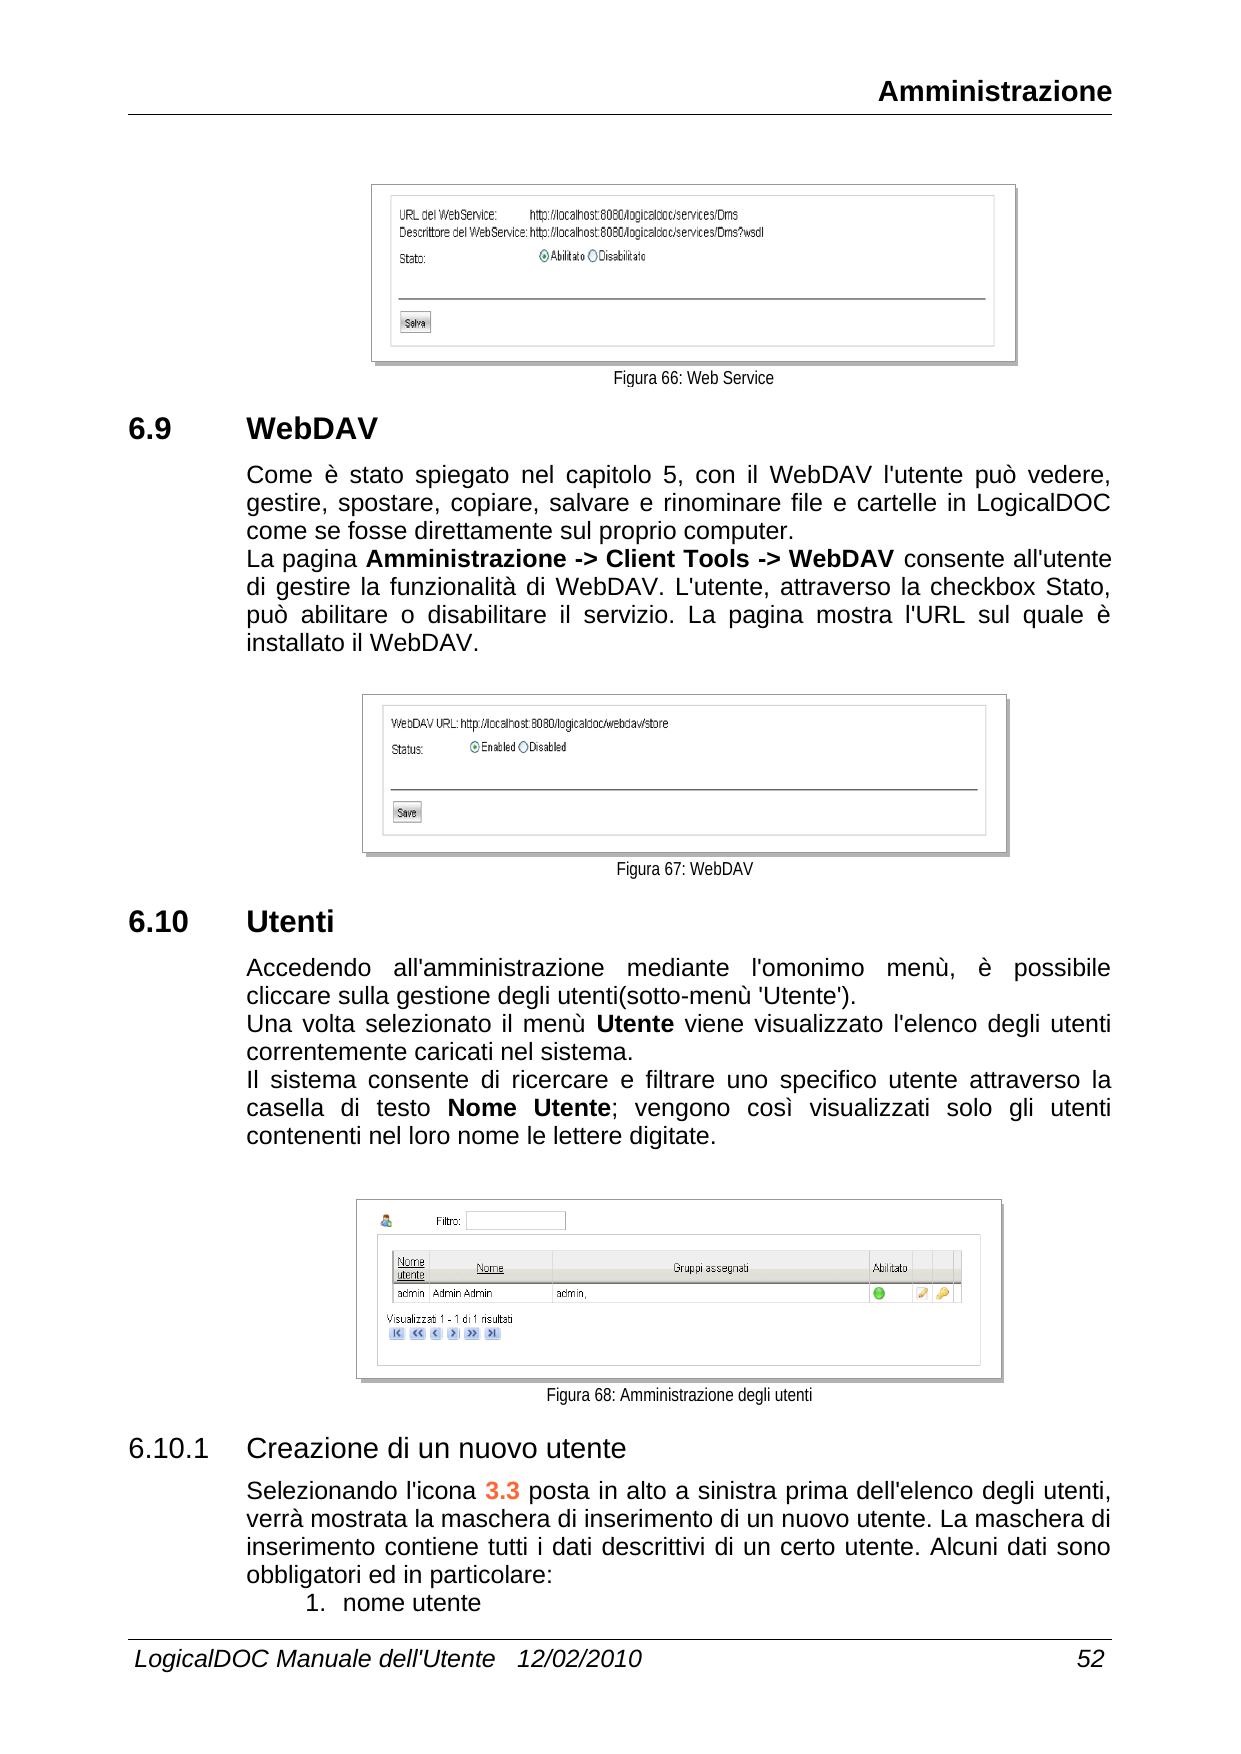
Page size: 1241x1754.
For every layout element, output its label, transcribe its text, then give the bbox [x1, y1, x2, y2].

text Il sistema consente di ricercare e filtrare uno specifico utente attraverso la casella di testo Nome Utente; vengono così visualizzati solo gli utenti contenenti nel loro nome le lettere digitate. [246, 1066, 1112, 1149]
picture [372, 1208, 985, 1370]
text La pagina Amministrazione -> Client Tools -> WebDAV consente all'utente di gestire la funzionalità di WebDAV. L'utente, attraverso la checkbox Stato, può abilitare o disabilitare il servizio. La pagina mostra l'URL sul quale è installato il WebDAV. [246, 545, 1112, 656]
text Come è stato spiegato nel capitolo 5, con il WebDAV l'utente può vedere, gestire, spostare, copiare, salvare e rinominare file e cartelle in LogicalDOC come se fosse direttamente sul proprio computer. [246, 461, 1112, 545]
text Figura 67: WebDAV [362, 853, 1008, 879]
subtitle Creazione di un nuovo utente [128, 1174, 1112, 1464]
subtitle WebDAV [128, 150, 1112, 446]
list Figura 66: Web Service [371, 362, 1017, 386]
text Selezionando l'icona 3.3 posta in alto a sinistra prima dell'elenco degli utenti, verrà mostrata la maschera di inserimento di un nuovo utente. La maschera di inserimento contiene tutti i dati descrittivi di un certo utente. Alcuni dati sono obbligatori ed in particolare: [246, 1477, 1112, 1588]
list nome utente [305, 1588, 1112, 1616]
subtitle Utenti [128, 694, 1112, 939]
text Accedendo all'amministrazione mediante l'omonimo menù, è possibile cliccare sulla gestione degli utenti(sotto-menù 'Utente'). [246, 954, 1112, 1010]
text Figura 68: Amministrazione degli utenti [356, 1379, 1003, 1406]
text Una volta selezionato il menù Utente viene visualizzato l'elenco degli utenti correntemente caricati nel sistema. [246, 1010, 1112, 1066]
